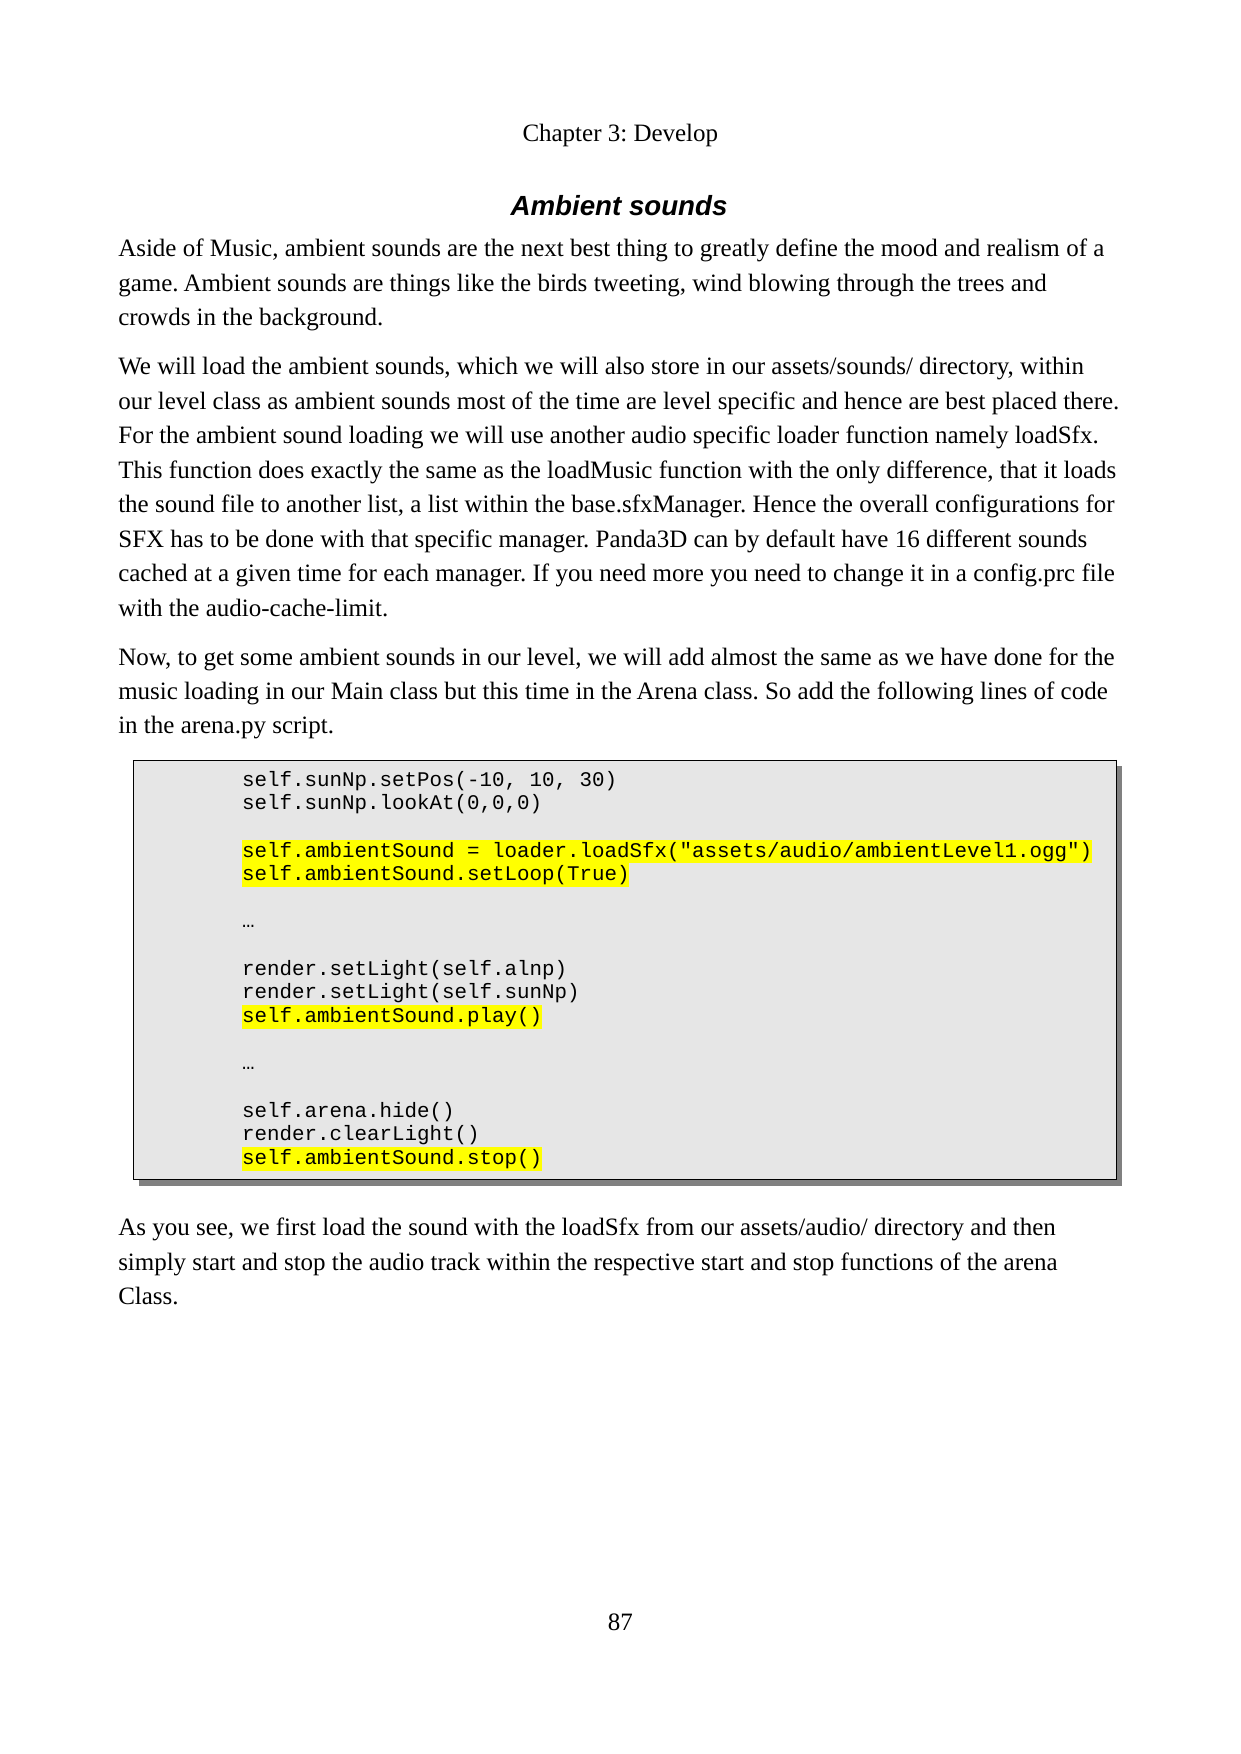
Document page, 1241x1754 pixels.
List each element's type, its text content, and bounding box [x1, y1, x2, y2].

text … [134, 1043, 1116, 1067]
text Now, to get some ambient sounds in our level, we will add almost the same as we have done for the music loading in our Main class but this time in the Arena class. So add the following lines of code in the arena.py script. [118, 642, 1122, 739]
text self.ambientSound = loader.loadSfx("assets/audio/ambientLevel1.ogg") [134, 831, 1116, 854]
text render.setLight(self.sunNp) [134, 972, 1116, 996]
text render.setLight(self.alnp) [134, 949, 1116, 972]
text Aside of Music, ambient sounds are the next best thing to greatly define the mood and realism of a game. Ambient sounds are things like the birds tweeting, wind blowing through the trees and crowds in the background. [118, 233, 1122, 331]
text render.clearLight() [134, 1114, 1116, 1138]
text … [134, 902, 1116, 925]
subtitle Ambient sounds [118, 189, 1122, 221]
text We will load the ambient sounds, which we will also store in our assets/sounds/ directory, within our level class as ambient sounds most of the time are level specific and hence are best placed there. For the ambient sound loading we will use another audio specific loader function namely loadSfx. This function does exactly the same as the loadMusic function with the only difference, that it loads the sound file to another list, a list within the base.sfxManager. Hence the overall configurations for SFX has to be done with that specific manager. Panda3D can by default have 16 different sounds cached at a given time for each manager. If you need more you need to change it in a config.prc file with the audio-cache-limit. [118, 351, 1122, 621]
text self.sunNp.lookAt(0,0,0) [134, 783, 1116, 807]
text self.sunNp.setPos(-10, 10, 30) [134, 761, 1116, 783]
text self.ambientSound.play() [134, 996, 1116, 1020]
text As you see, we first load the sound with the loadSfx from our assets/audio/ directory and then simply start and stop the audio track within the respective start and stop functions of the arena Class. [118, 1212, 1122, 1310]
text self.ambientSound.setLoop(True) [134, 854, 1116, 878]
text self.ambientSound.stop() [134, 1138, 1116, 1179]
text self.arena.hide() [134, 1091, 1116, 1114]
